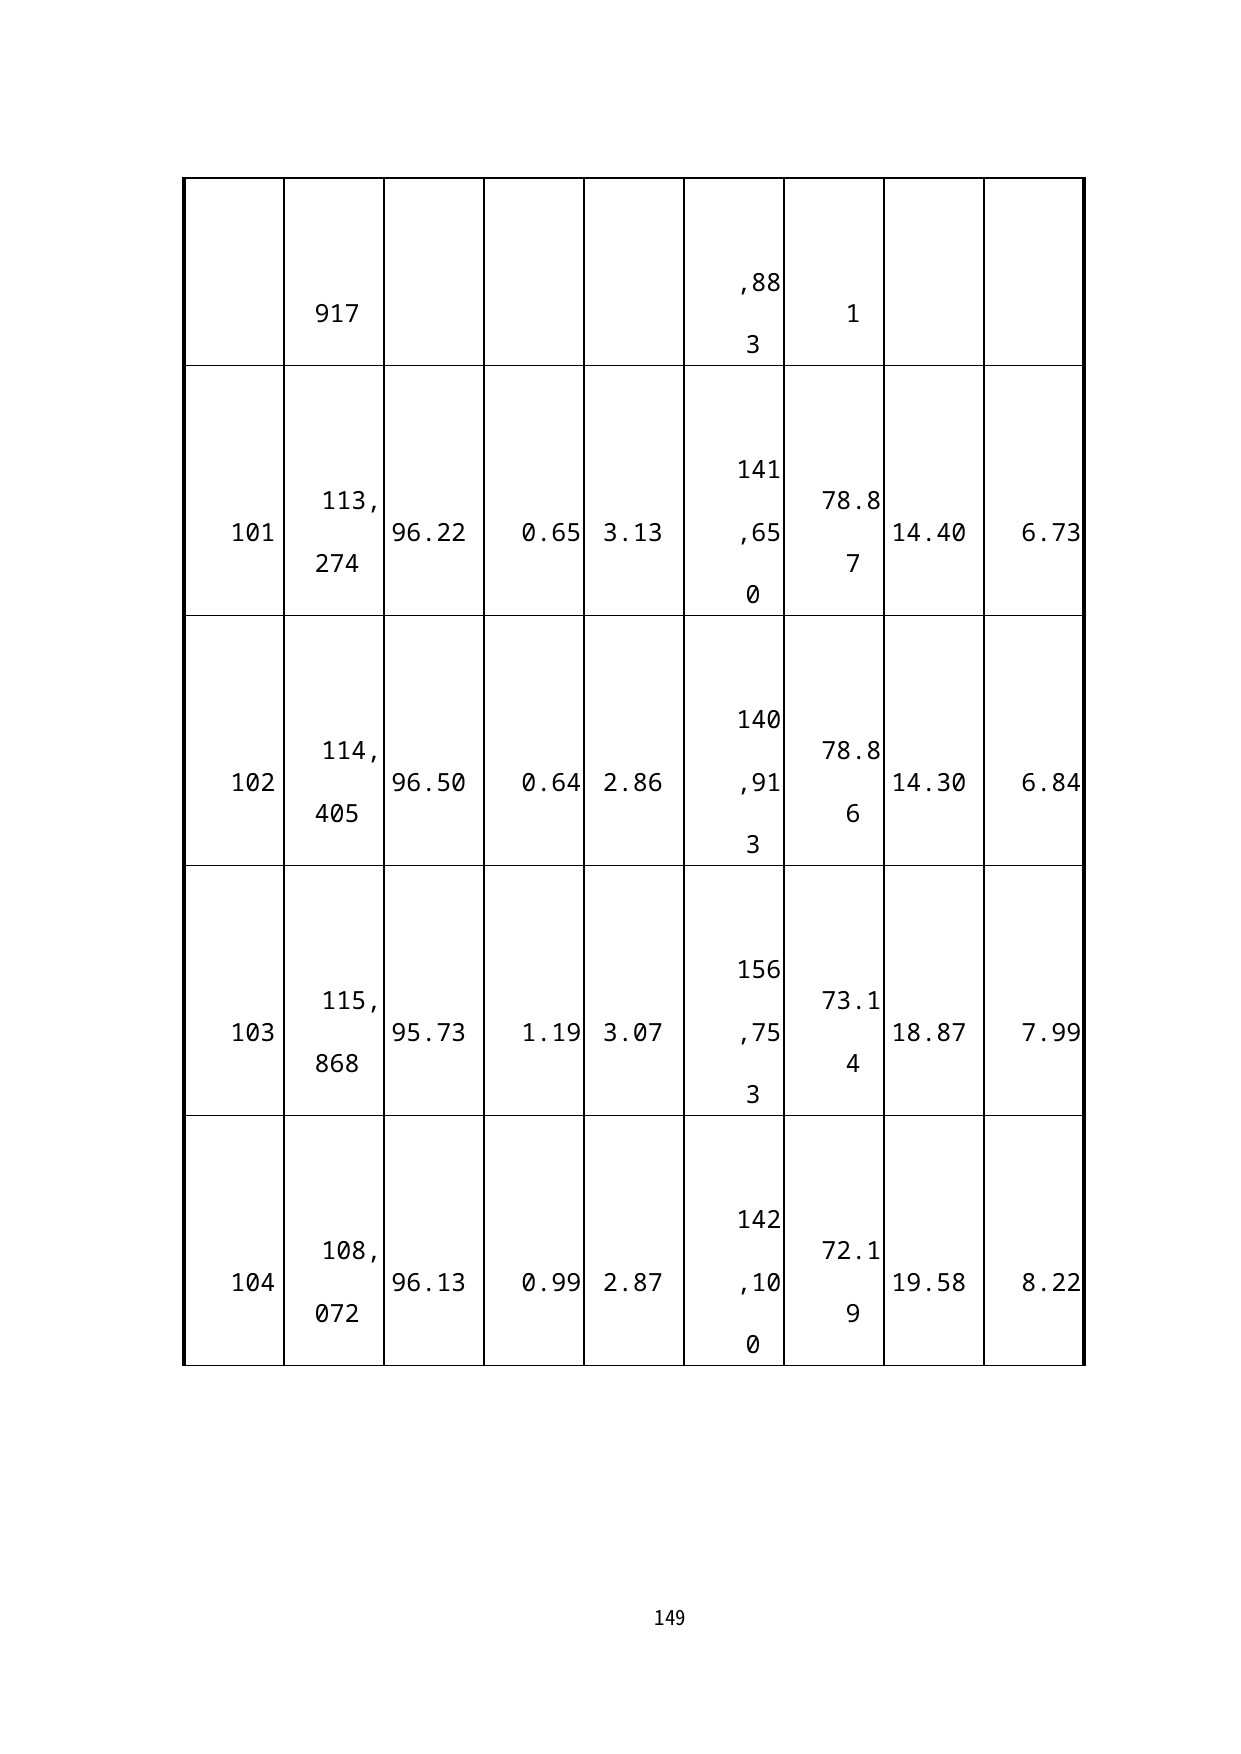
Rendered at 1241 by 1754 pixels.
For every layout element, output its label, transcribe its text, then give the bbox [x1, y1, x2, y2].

table_cell 115,868 [285, 866, 383, 1115]
table_cell ,883 [685, 179, 783, 365]
table_cell 96.50 [385, 616, 483, 865]
table_cell 156,753 [685, 866, 783, 1115]
table_cell 14.30 [885, 616, 983, 865]
table_cell 141,650 [685, 366, 783, 615]
table_cell 0.99 [485, 1116, 583, 1365]
table_cell 3.07 [585, 866, 683, 1115]
table_cell 103 [186, 866, 283, 1115]
table_cell 6.84 [985, 616, 1082, 865]
table_cell 3.13 [585, 366, 683, 615]
table_cell 72.19 [785, 1116, 883, 1365]
table_cell 917 [285, 179, 383, 365]
table_cell 7.99 [985, 866, 1082, 1115]
table_cell 96.13 [385, 1116, 483, 1365]
table_cell 113,274 [285, 366, 383, 615]
table_cell [385, 179, 483, 365]
table_cell 1 [785, 179, 883, 365]
table_cell 6.73 [985, 366, 1082, 615]
table_cell 0.65 [485, 366, 583, 615]
table_cell 8.22 [985, 1116, 1082, 1365]
table_cell 2.87 [585, 1116, 683, 1365]
table_cell 78.87 [785, 366, 883, 615]
table_cell 96.22 [385, 366, 483, 615]
table_cell [585, 179, 683, 365]
table_cell 95.73 [385, 866, 483, 1115]
table_cell [485, 179, 583, 365]
table_cell 101 [186, 366, 283, 615]
table_cell [885, 179, 983, 365]
table_cell 102 [186, 616, 283, 865]
table_cell [985, 179, 1082, 365]
table_cell 2.86 [585, 616, 683, 865]
table_cell 114,405 [285, 616, 383, 865]
table_cell 18.87 [885, 866, 983, 1115]
table_cell [186, 179, 283, 365]
table_cell 0.64 [485, 616, 583, 865]
table_cell 19.58 [885, 1116, 983, 1365]
table_cell 140,913 [685, 616, 783, 865]
table_cell 142,100 [685, 1116, 783, 1365]
table_cell 14.40 [885, 366, 983, 615]
table_cell 73.14 [785, 866, 883, 1115]
table_cell 108,072 [285, 1116, 383, 1365]
table_cell 104 [186, 1116, 283, 1365]
table_cell 1.19 [485, 866, 583, 1115]
table_cell 78.86 [785, 616, 883, 865]
